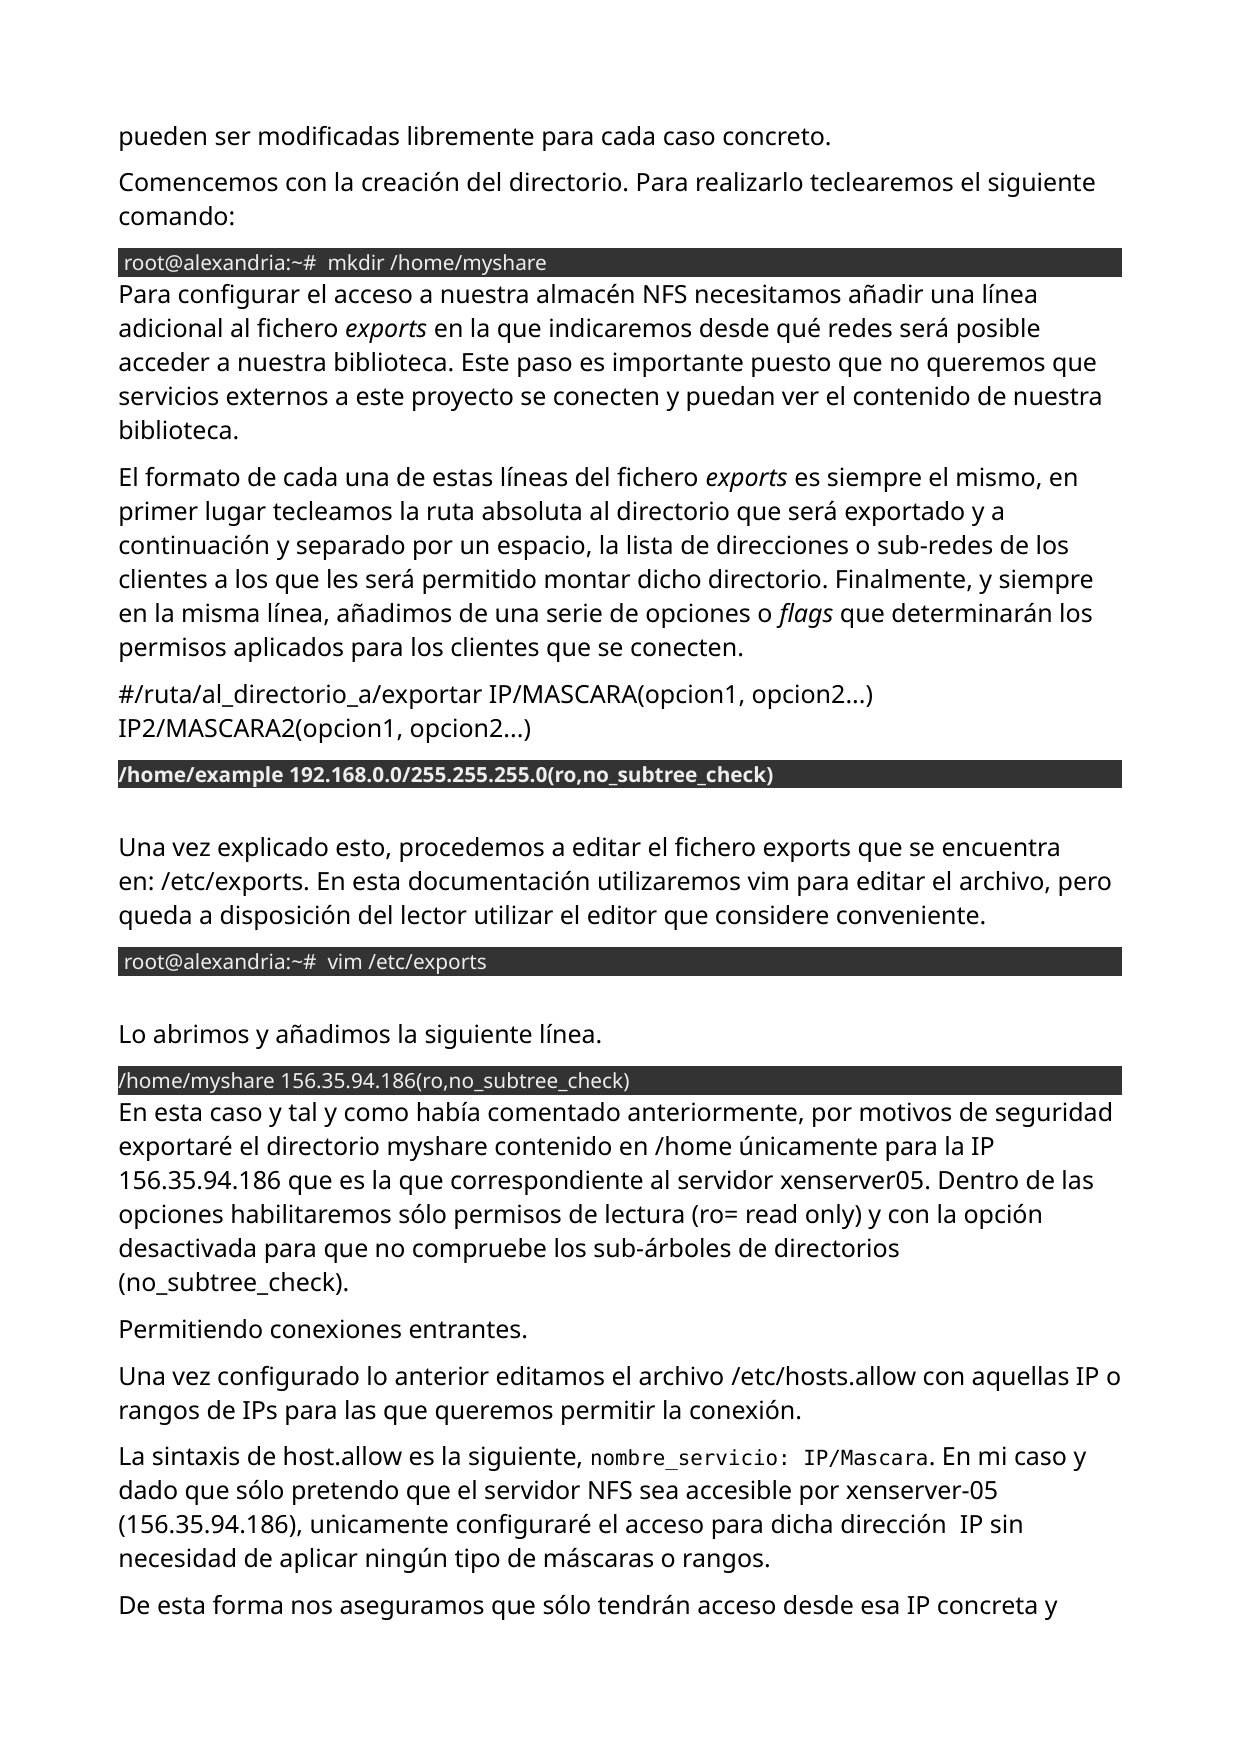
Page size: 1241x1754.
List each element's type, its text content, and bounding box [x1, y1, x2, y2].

text En esta caso y tal y como había comentado anteriormente, por motivos de seguridad exportaré el directorio myshare contenido en /home únicamente para la IP 156.35.94.186 que es la que correspondiente al servidor xenserver05. Dentro de las opciones habilitaremos sólo permisos de lectura (ro= read only) y con la opción desactivada para que no compruebe los sub-árboles de directorios (no_subtree_check). [118, 1095, 1122, 1299]
text Una vez configurado lo anterior editamos el archivo /etc/hosts.allow con aquellas IP o rangos de IPs para las que queremos permitir la conexión. [118, 1358, 1122, 1426]
text Para configurar el acceso a nuestra almacén NFS necesitamos añadir una línea adicional al fichero exports en la que indicaremos desde qué redes será posible acceder a nuestra biblioteca. Este paso es importante puesto que no queremos que servicios externos a este proyecto se conecten y puedan ver el contenido de nuestra biblioteca. [118, 277, 1122, 447]
text Lo abrimos y añadimos la siguiente línea. [118, 1017, 1122, 1051]
text La sintaxis de host.allow es la siguiente, nombre_servicio: IP/Mascara. En mi caso y dado que sólo pretendo que el servidor NFS sea accesible por xenserver-05 (156.35.94.186), unicamente configuraré el acceso para dicha dirección IP sin necesidad de aplicar ningún tipo de máscaras o rangos. [118, 1439, 1122, 1575]
text Permitiendo conexiones entrantes. [118, 1312, 1122, 1346]
text root@alexandria:~# mkdir /home/myshare [118, 248, 1122, 277]
text De esta forma nos aseguramos que sólo tendrán acceso desde esa IP concreta y [118, 1588, 1122, 1622]
text Una vez explicado esto, procedemos a editar el fichero exports que se encuentra en: /etc/exports. En esta documentación utilizaremos vim para editar el archivo, pero queda a disposición del lector utilizar el editor que considere conveniente. [118, 829, 1122, 932]
text /home/myshare 156.35.94.186(ro,no_subtree_check) [118, 1066, 1122, 1095]
text /home/example 192.168.0.0/255.255.255.0(ro,no_subtree_check) [118, 760, 1122, 788]
text Comencemos con la creación del directorio. Para realizarlo teclearemos el siguiente comando: [118, 165, 1122, 233]
text El formato de cada una de estas líneas del fichero exports es siempre el mismo, en primer lugar tecleamos la ruta absoluta al directorio que será exportado y a continuación y separado por un espacio, la lista de direcciones o sub-redes de los clientes a los que les será permitido montar dicho directorio. Finalmente, y siempre en la misma línea, añadimos de una serie de opciones o flags que determinarán los permisos aplicados para los clientes que se conecten. [118, 459, 1122, 664]
text pueden ser modificadas libremente para cada caso concreto. [118, 118, 1122, 152]
text root@alexandria:~# vim /etc/exports [118, 947, 1122, 976]
text #/ruta/al_directorio_a/exportar IP/MASCARA(opcion1, opcion2...) IP2/MASCARA2(opcion1, opcion2...) [118, 676, 1122, 744]
